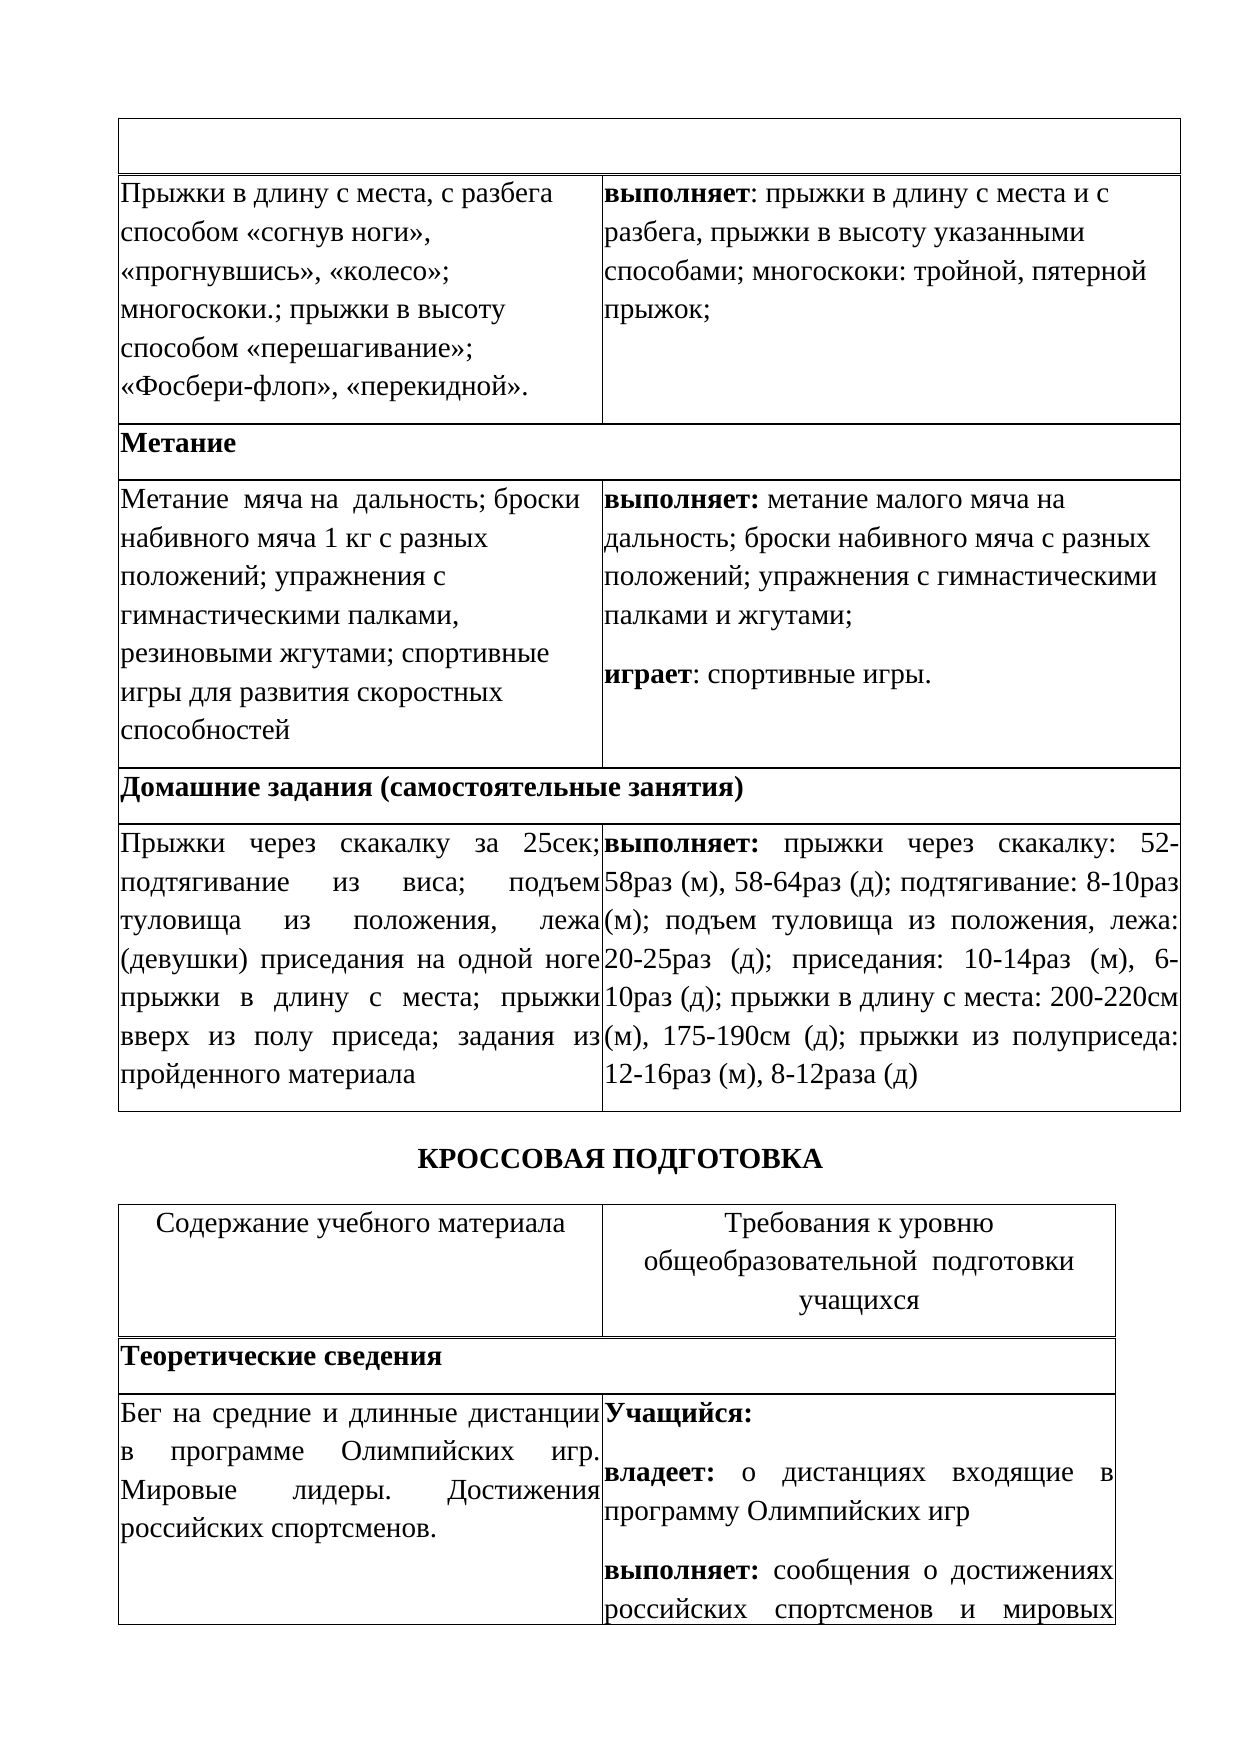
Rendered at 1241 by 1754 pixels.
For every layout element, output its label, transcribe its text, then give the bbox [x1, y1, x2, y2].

table_header Требования к уровню общеобразовательной подготовки учащихся [603, 1205, 1115, 1336]
table_header Содержание учебного материала [119, 1205, 602, 1336]
table_cell Бег на средние и длинные дистанции в программе Олимпийских игр. Мировые лидеры. Достижения российских спортсменов. [119, 1395, 602, 1624]
table_cell Домашние задания (самостоятельные занятия) [119, 769, 1180, 823]
text КРОССОВАЯ ПОДГОТОВКА [118, 1141, 1122, 1175]
table_cell выполняет: прыжки через скакалку: 52-58раз (м), 58-64раз (д); подтягивание: 8-10раз (м); подъем туловища из положения, лежа: 20-25раз (д); приседания: 10-14раз (м), 6-10раз (д); прыжки в длину с места: 200-220см (м), 175-190см (д); прыжки из полуприседа: 12-16раз (м), 8-12раза (д) [603, 825, 1180, 1111]
table_cell Прыжки через скакалку за 25сек; подтягивание из виса; подъем туловища из положения, лежа (девушки) приседания на одной ноге прыжки в длину с места; прыжки вверх из полу приседа; задания из пройденного материала [119, 825, 602, 1111]
table_cell выполняет: метание малого мяча на дальность; броски набивного мяча с разных положений; упражнения с гимнастическими палками и жгутами; играет: спортивные игры. [603, 481, 1180, 767]
table_cell Метание [119, 425, 1180, 479]
table_cell Прыжки в длину с места, с разбега способом «согнув ноги», «прогнувшись», «колесо»; многоскоки.; прыжки в высоту способом «перешагивание»; «Фосбери-флоп», «перекидной». [119, 176, 602, 423]
table_cell выполняет: прыжки в длину с места и с разбега, прыжки в высоту указанными способами; многоскоки: тройной, пятерной прыжок; [603, 176, 1180, 423]
table_cell [119, 119, 1180, 173]
table_cell Метание мяча на дальность; броски набивного мяча 1 кг с разных положений; упражнения с гимнастическими палками, резиновыми жгутами; спортивные игры для развития скоростных способностей [119, 481, 602, 767]
table_cell Теоретические сведения [119, 1339, 1115, 1393]
table_cell Учащийся: владеет: о дистанциях входящие в программу Олимпийских игр выполняет: сообщения о достижениях российских спортсменов и мировых [603, 1395, 1115, 1624]
